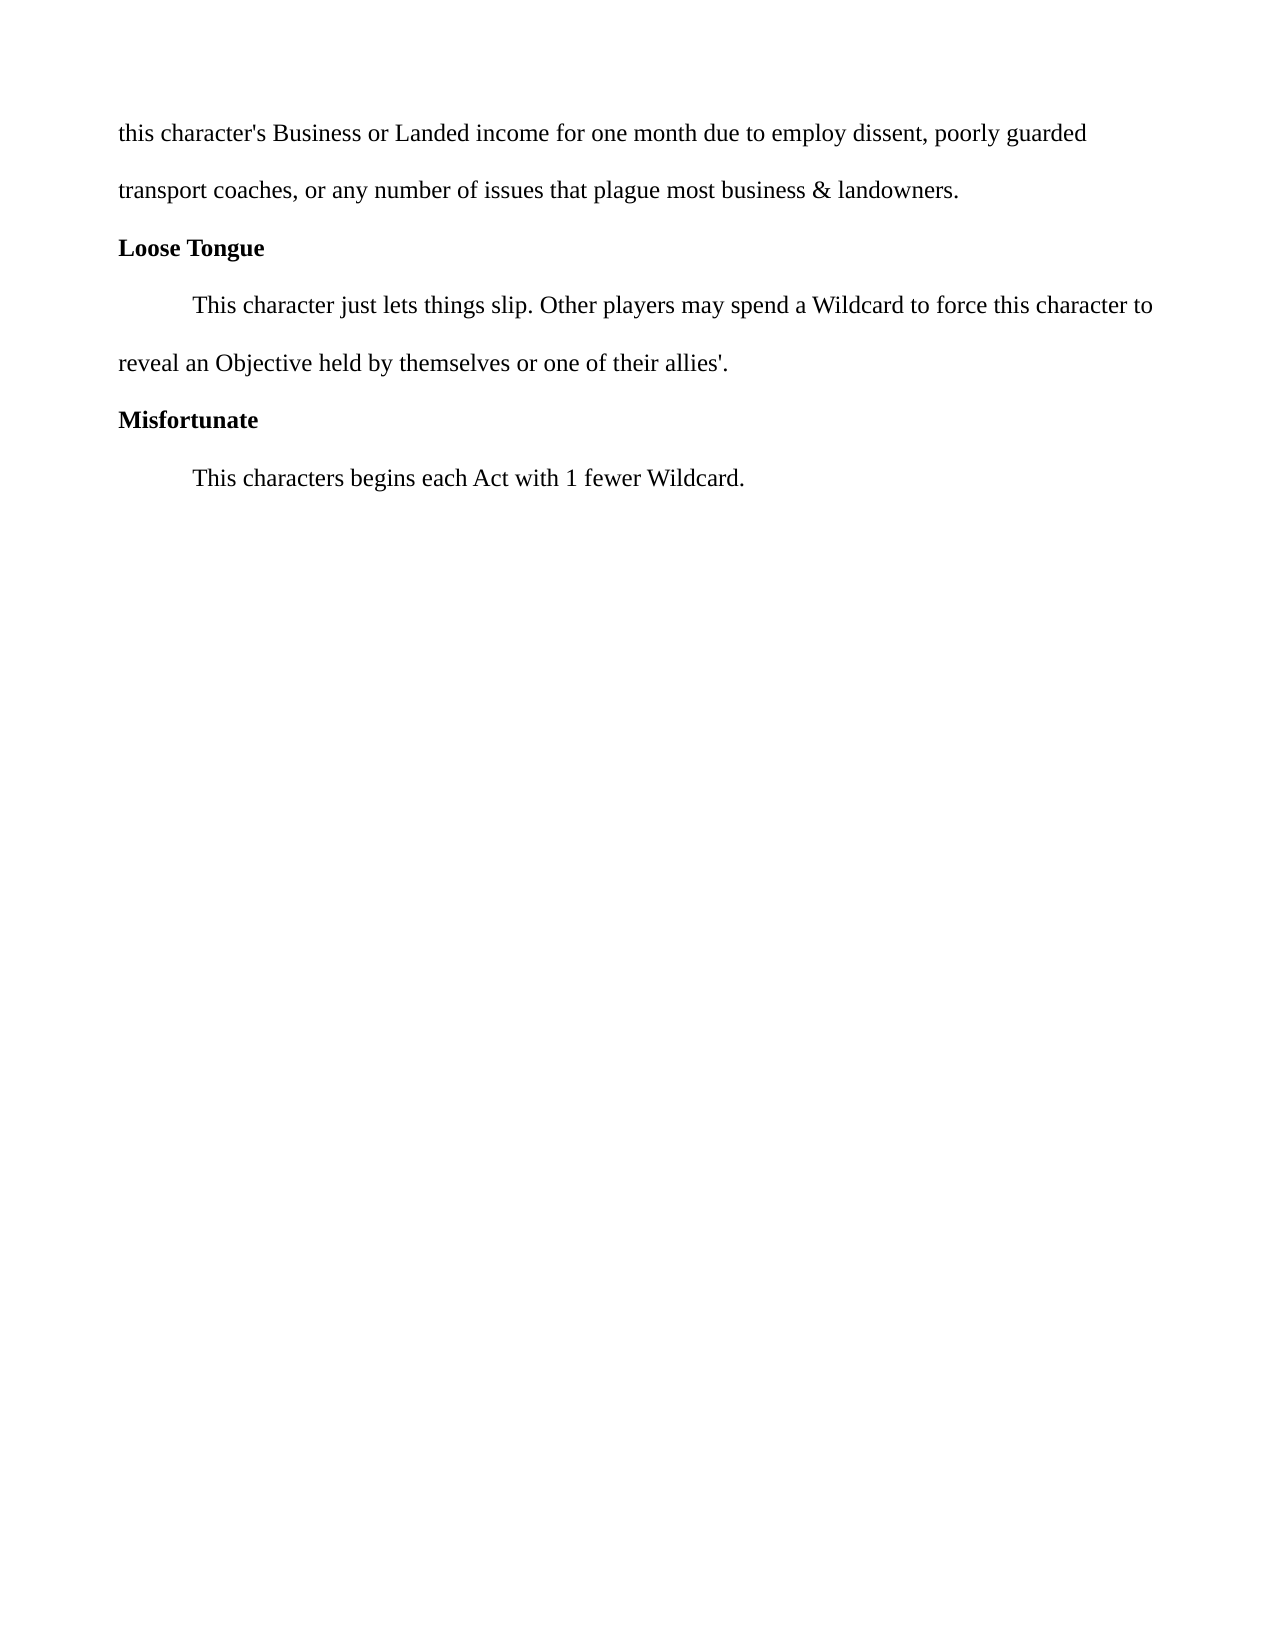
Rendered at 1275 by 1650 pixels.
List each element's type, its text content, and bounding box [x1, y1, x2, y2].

text this character's Business or Landed income for one month due to employ dissent, poorly guarded transport coaches, or any number of issues that plague most business & landowners. [118, 118, 1157, 204]
text Misfortunate [118, 406, 1157, 434]
text Loose Tongue [118, 233, 1157, 262]
text This characters begins each Act with 1 fewer Wildcard. [118, 463, 1157, 492]
text This character just lets things slip. Other players may spend a Wildcard to force this character to reveal an Objective held by themselves or one of their allies'. [118, 291, 1157, 377]
